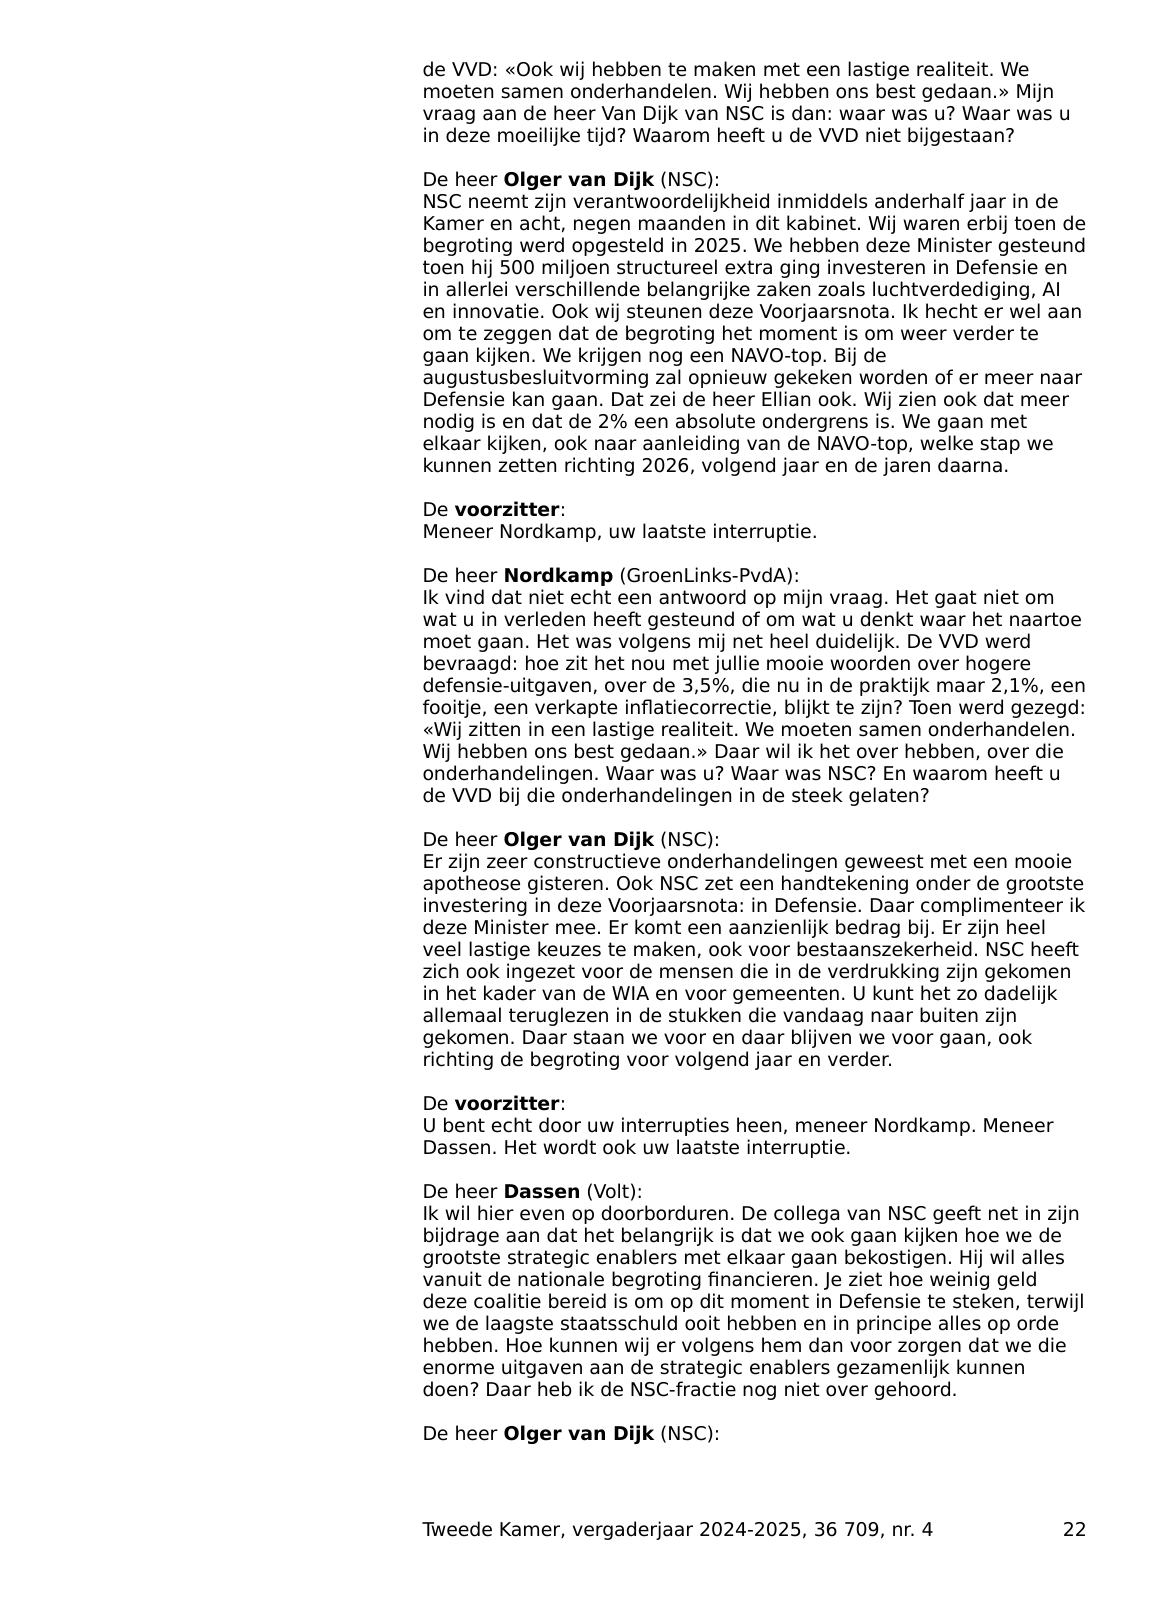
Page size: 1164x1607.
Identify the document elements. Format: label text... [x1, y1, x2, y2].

text De voorzitter: [422, 499, 1087, 521]
text de VVD: «Ook wij hebben te maken met een lastige realiteit. We moeten samen onderhandelen. Wij hebben ons best gedaan.» Mijn vraag aan de heer Van Dijk van NSC is dan: waar was u? Waar was u in deze moeilijke tijd? Waarom heeft u de VVD niet bijgestaan? [422, 59, 1087, 147]
text De heer Olger van Dijk (NSC): [422, 1423, 1087, 1445]
text Ik vind dat niet echt een antwoord op mijn vraag. Het gaat niet om wat u in verleden heeft gesteund of om wat u denkt waar het naartoe moet gaan. Het was volgens mij net heel duidelijk. De VVD werd bevraagd: hoe zit het nou met jullie mooie woorden over hogere defensie-uitgaven, over de 3,5%, die nu in de praktijk maar 2,1%, een fooitje, een verkapte inflatiecorrectie, blijkt te zijn? Toen werd gezegd: «Wij zitten in een lastige realiteit. We moeten samen onderhandelen. Wij hebben ons best gedaan.» Daar wil ik het over hebben, over die onderhandelingen. Waar was u? Waar was NSC? En waarom heeft u de VVD bij die onderhandelingen in de steek gelaten? [422, 587, 1087, 807]
text Ik wil hier even op doorborduren. De collega van NSC geeft net in zijn bijdrage aan dat het belangrijk is dat we ook gaan kijken hoe we de grootste strategic enablers met elkaar gaan bekostigen. Hij wil alles vanuit de nationale begroting financieren. Je ziet hoe weinig geld deze coalitie bereid is om op dit moment in Defensie te steken, terwijl we de laagste staatsschuld ooit hebben en in principe alles op orde hebben. Hoe kunnen wij er volgens hem dan voor zorgen dat we die enorme uitgaven aan de strategic enablers gezamenlijk kunnen doen? Daar heb ik de NSC-fractie nog niet over gehoord. [422, 1203, 1087, 1401]
text De heer Olger van Dijk (NSC): [422, 169, 1087, 191]
text Er zijn zeer constructieve onderhandelingen geweest met een mooie apotheose gisteren. Ook NSC zet een handtekening onder de grootste investering in deze Voorjaarsnota: in Defensie. Daar complimenteer ik deze Minister mee. Er komt een aanzienlijk bedrag bij. Er zijn heel veel lastige keuzes te maken, ook voor bestaanszekerheid. NSC heeft zich ook ingezet voor de mensen die in de verdrukking zijn gekomen in het kader van de WIA en voor gemeenten. U kunt het zo dadelijk allemaal teruglezen in de stukken die vandaag naar buiten zijn gekomen. Daar staan we voor en daar blijven we voor gaan, ook richting de begroting voor volgend jaar en verder. [422, 851, 1087, 1071]
text De voorzitter: [422, 1093, 1087, 1115]
text De heer Dassen (Volt): [422, 1181, 1087, 1203]
text De heer Nordkamp (GroenLinks-PvdA): [422, 565, 1087, 587]
text NSC neemt zijn verantwoordelijkheid inmiddels anderhalf jaar in de Kamer en acht, negen maanden in dit kabinet. Wij waren erbij toen de begroting werd opgesteld in 2025. We hebben deze Minister gesteund toen hij 500 miljoen structureel extra ging investeren in Defensie en in allerlei verschillende belangrijke zaken zoals luchtverdediging, AI en innovatie. Ook wij steunen deze Voorjaarsnota. Ik hecht er wel aan om te zeggen dat de begroting het moment is om weer verder te gaan kijken. We krijgen nog een NAVO-top. Bij de augustusbesluitvorming zal opnieuw gekeken worden of er meer naar Defensie kan gaan. Dat zei de heer Ellian ook. Wij zien ook dat meer nodig is en dat de 2% een absolute ondergrens is. We gaan met elkaar kijken, ook naar aanleiding van de NAVO-top, welke stap we kunnen zetten richting 2026, volgend jaar en de jaren daarna. [422, 191, 1087, 477]
text Meneer Nordkamp, uw laatste interruptie. [422, 521, 1087, 543]
text U bent echt door uw interrupties heen, meneer Nordkamp. Meneer Dassen. Het wordt ook uw laatste interruptie. [422, 1115, 1087, 1159]
text De heer Olger van Dijk (NSC): [422, 829, 1087, 851]
